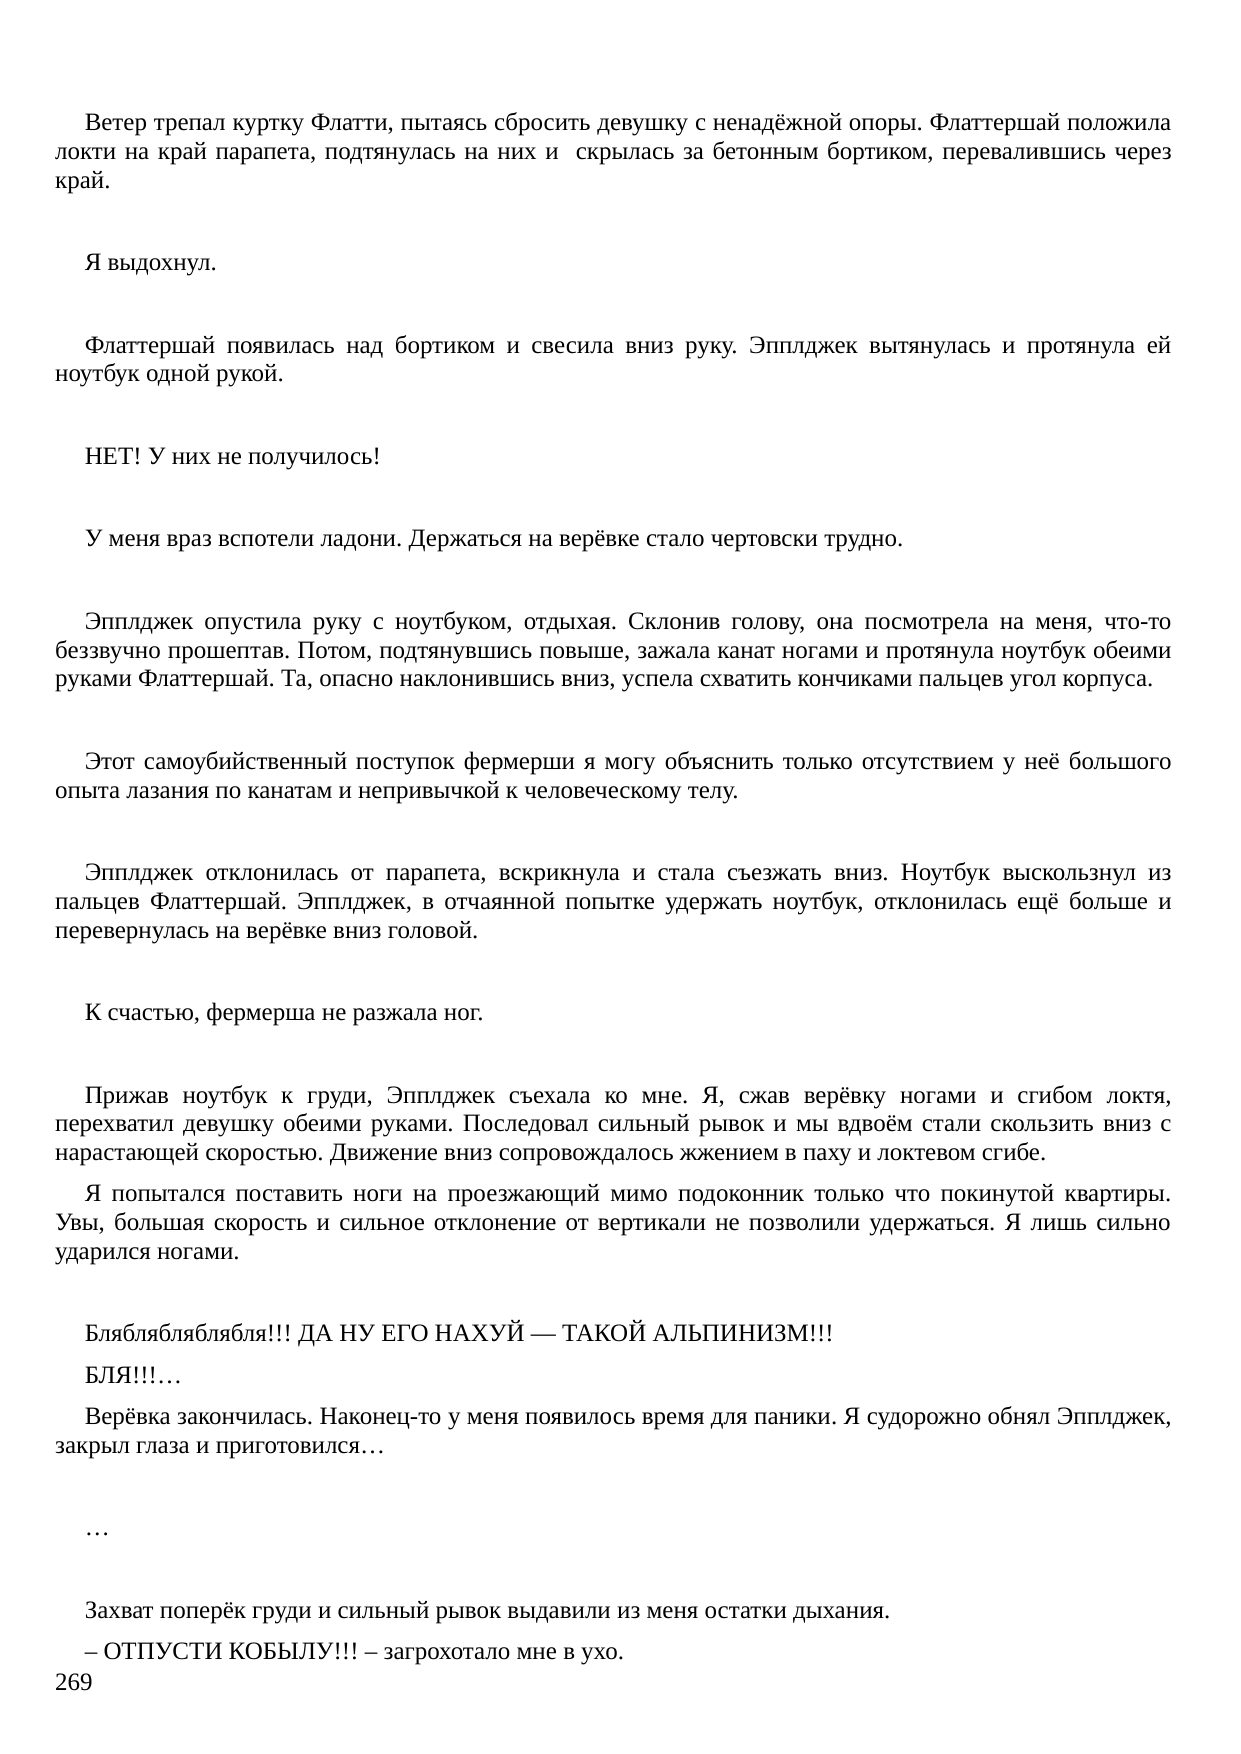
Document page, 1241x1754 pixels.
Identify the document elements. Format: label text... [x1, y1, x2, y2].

text Бляблябляблябля!!! ДА НУ ЕГО НАХУЙ — ТАКОЙ АЛЬПИНИЗМ!!! [55, 1318, 1173, 1347]
text Эпплджек опустила руку с ноутбуком, отдыхая. Склонив голову, она посмотрела на меня, что-то беззвучно прошептав. Потом, подтянувшись повыше, зажала канат ногами и протянула ноутбук обеими руками Флаттершай. Та, опасно наклонившись вниз, успела схватить кончиками пальцев угол корпуса. [55, 606, 1173, 692]
text Я попытался поставить ноги на проезжающий мимо подоконник только что покинутой квартиры. Увы, большая скорость и сильное отклонение от вертикали не позволили удержаться. Я лишь сильно ударился ногами. [55, 1178, 1173, 1265]
text Ветер трепал куртку Флатти, пытаясь сбросить девушку с ненадёжной опоры. Флаттершай положила локти на край парапета, подтянулась на них и скрылась за бетонным бортиком, перевалившись через край. [55, 107, 1173, 193]
text БЛЯ!!!… [55, 1360, 1173, 1388]
text Прижав ноутбук к груди, Эпплджек съехала ко мне. Я, сжав верёвку ногами и сгибом локтя, перехватил девушку обеими руками. Последовал сильный рывок и мы вдвоём стали скользить вниз с нарастающей скоростью. Движение вниз сопровождалось жжением в паху и локтевом сгибе. [55, 1080, 1173, 1166]
text Эпплджек отклонилась от парапета, вскрикнула и стала съезжать вниз. Ноутбук выскользнул из пальцев Флаттершай. Эпплджек, в отчаянной попытке удержать ноутбук, отклонилась ещё больше и перевернулась на верёвке вниз головой. [55, 857, 1173, 943]
text У меня враз вспотели ладони. Держаться на верёвке стало чертовски трудно. [55, 523, 1173, 552]
text … [55, 1512, 1173, 1541]
text Этот самоубийственный поступок фермерши я могу объяснить только отсутствием у неё большого опыта лазания по канатам и непривычкой к человеческому телу. [55, 746, 1173, 803]
text – ОТПУСТИ КОБЫЛУ!!! – загрохотало мне в ухо. [55, 1636, 1173, 1665]
text Флаттершай появилась над бортиком и свесила вниз руку. Эпплджек вытянулась и протянула ей ноутбук одной рукой. [55, 330, 1173, 387]
text Верёвка закончилась. Наконец-то у меня появилось время для паники. Я судорожно обнял Эпплджек, закрыл глаза и приготовился… [55, 1401, 1173, 1458]
text Захват поперёк груди и сильный рывок выдавили из меня остатки дыхания. [55, 1595, 1173, 1623]
text Я выдохнул. [55, 247, 1173, 276]
text К счастью, фермерша не разжала ног. [55, 997, 1173, 1026]
text НЕТ! У них не получилось! [55, 441, 1173, 470]
